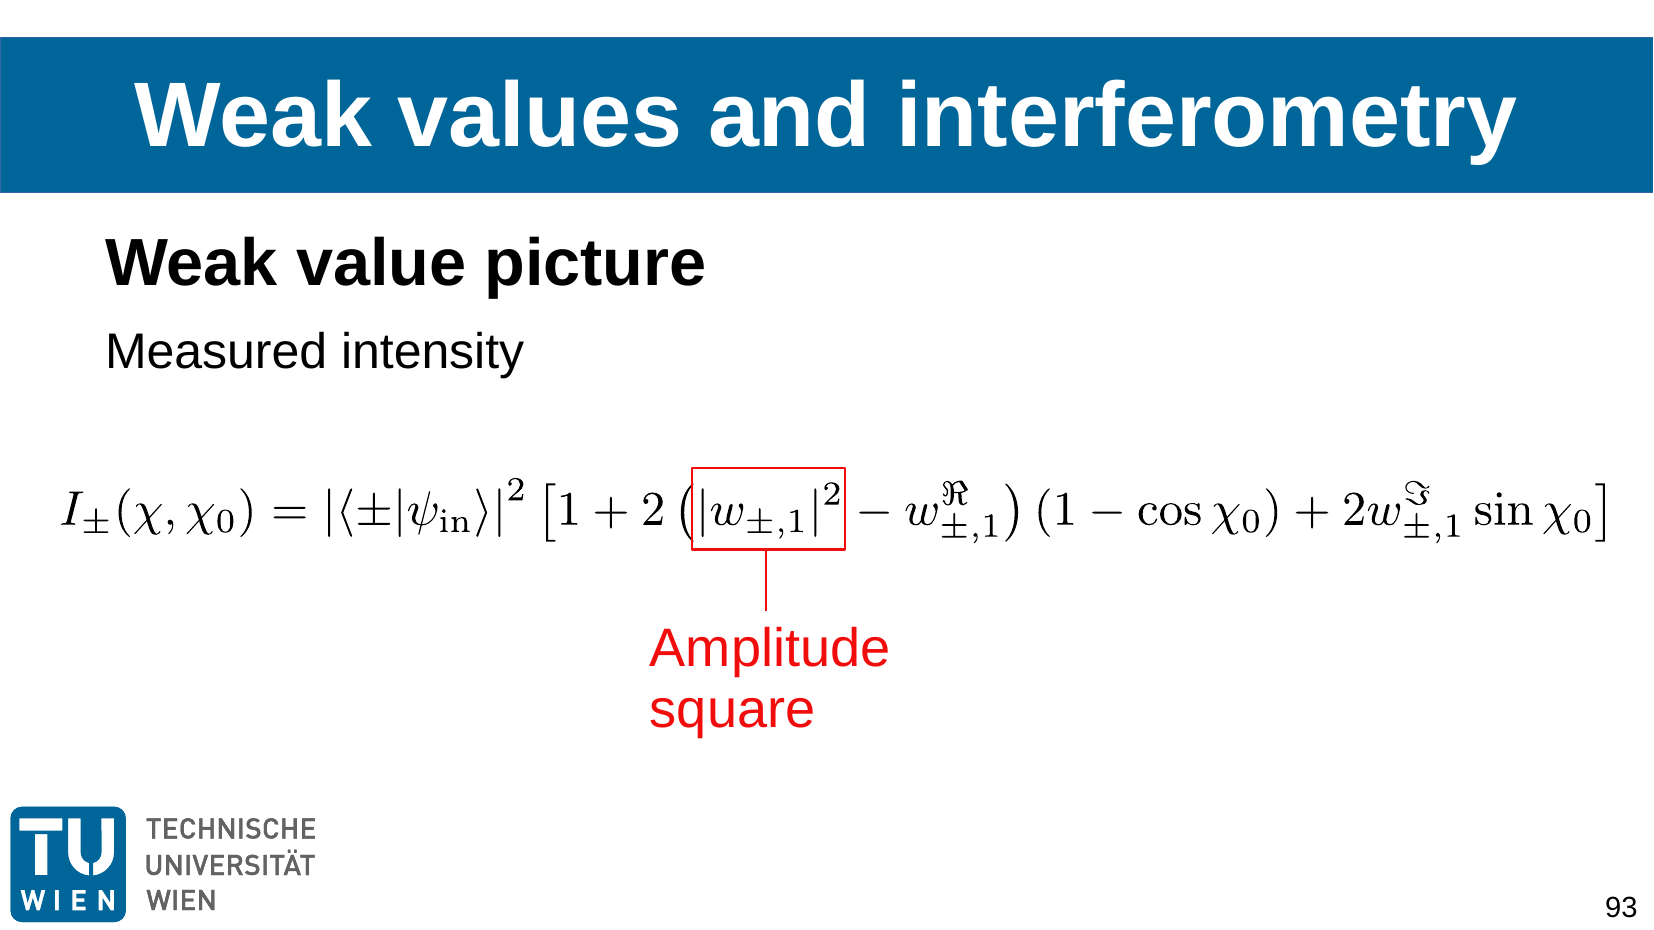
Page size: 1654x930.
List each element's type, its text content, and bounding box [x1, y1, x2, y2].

list Weak value picture Measured intensity [105, 561, 1593, 765]
picture [10, 442, 765, 566]
picture [767, 475, 1612, 561]
picture [693, 475, 844, 548]
list Weak value picture Measured intensity [105, 225, 1593, 475]
title Weak values and interferometry [0, 37, 1653, 193]
text_box Amplitude square [635, 610, 907, 747]
list Weak value picture Measured intensity [693, 469, 844, 475]
